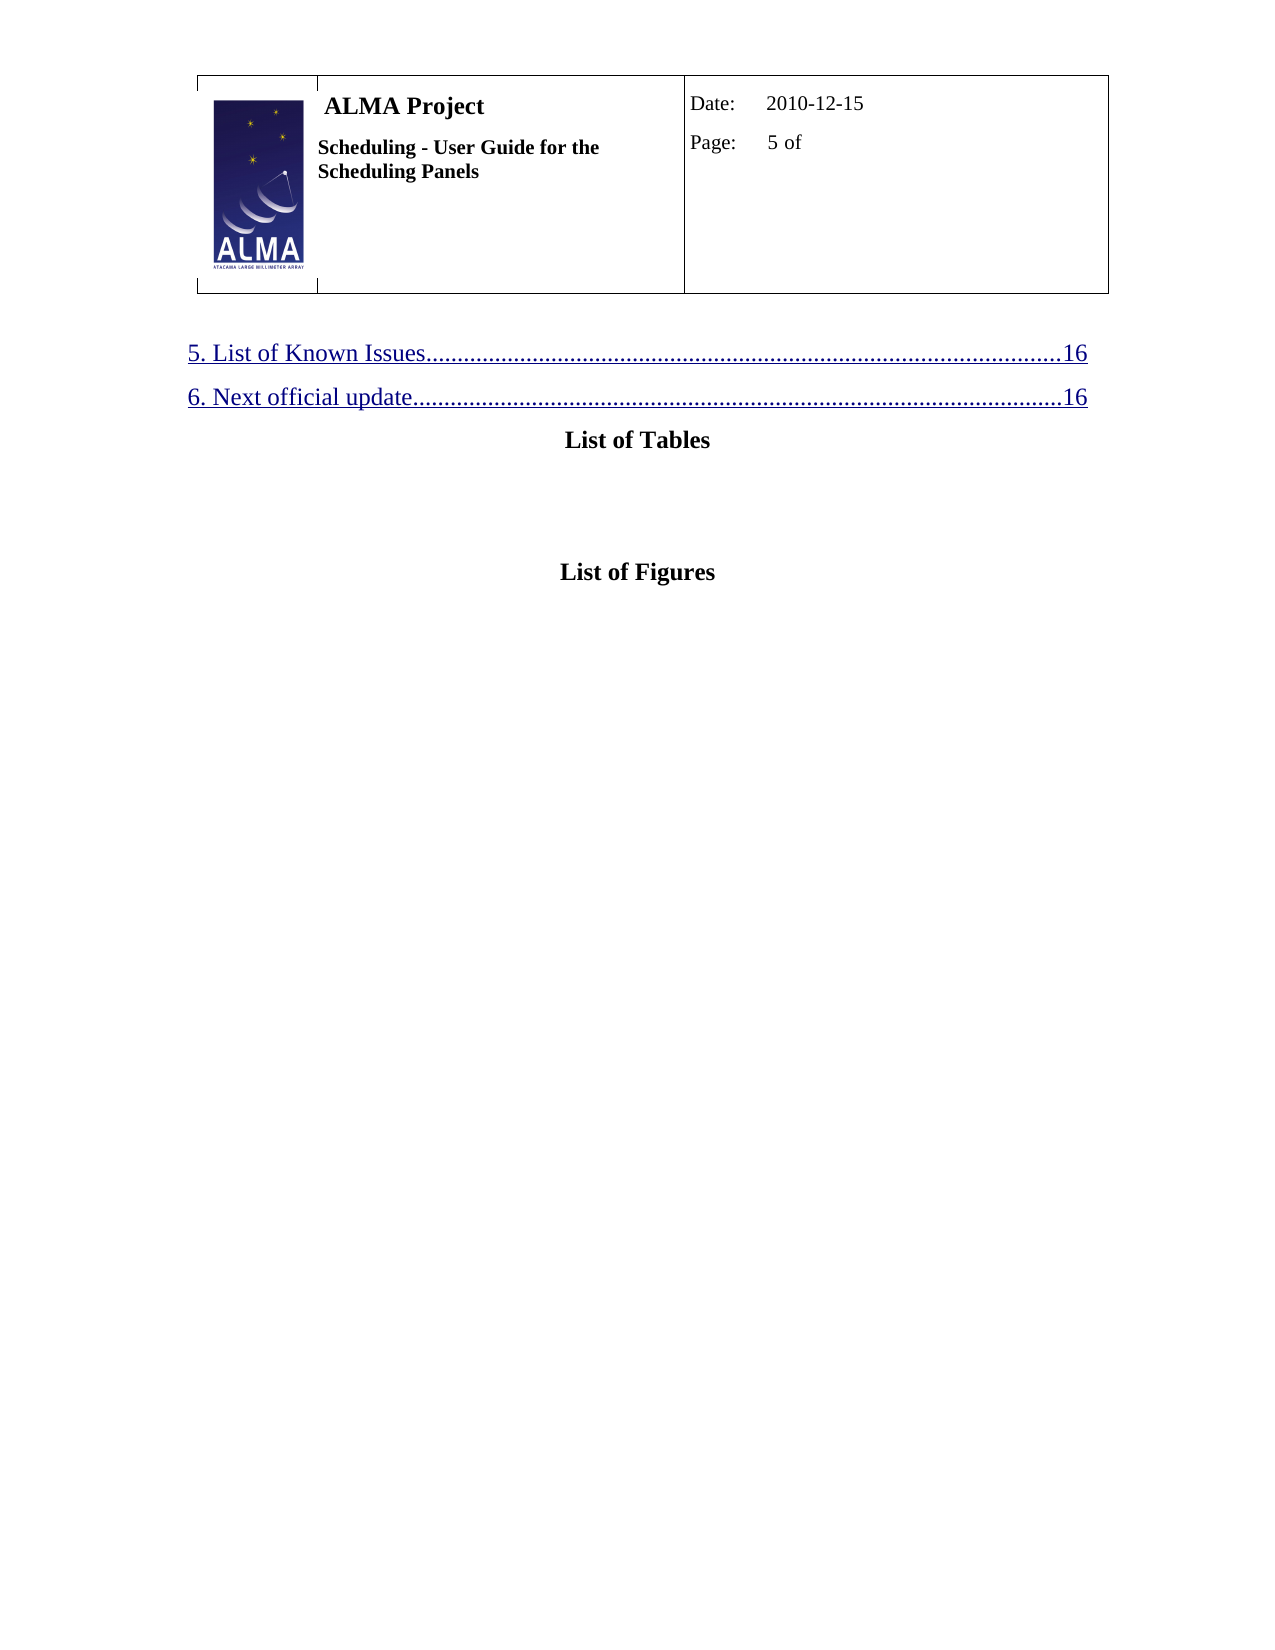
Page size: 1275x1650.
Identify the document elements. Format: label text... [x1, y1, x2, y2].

text List of Figures [187, 557, 1087, 586]
text List of Tables [187, 426, 1087, 454]
text 6. Next official update 16 [187, 382, 1087, 407]
picture [213, 100, 304, 270]
text 5. List of Known Issues 16 [187, 338, 1087, 363]
